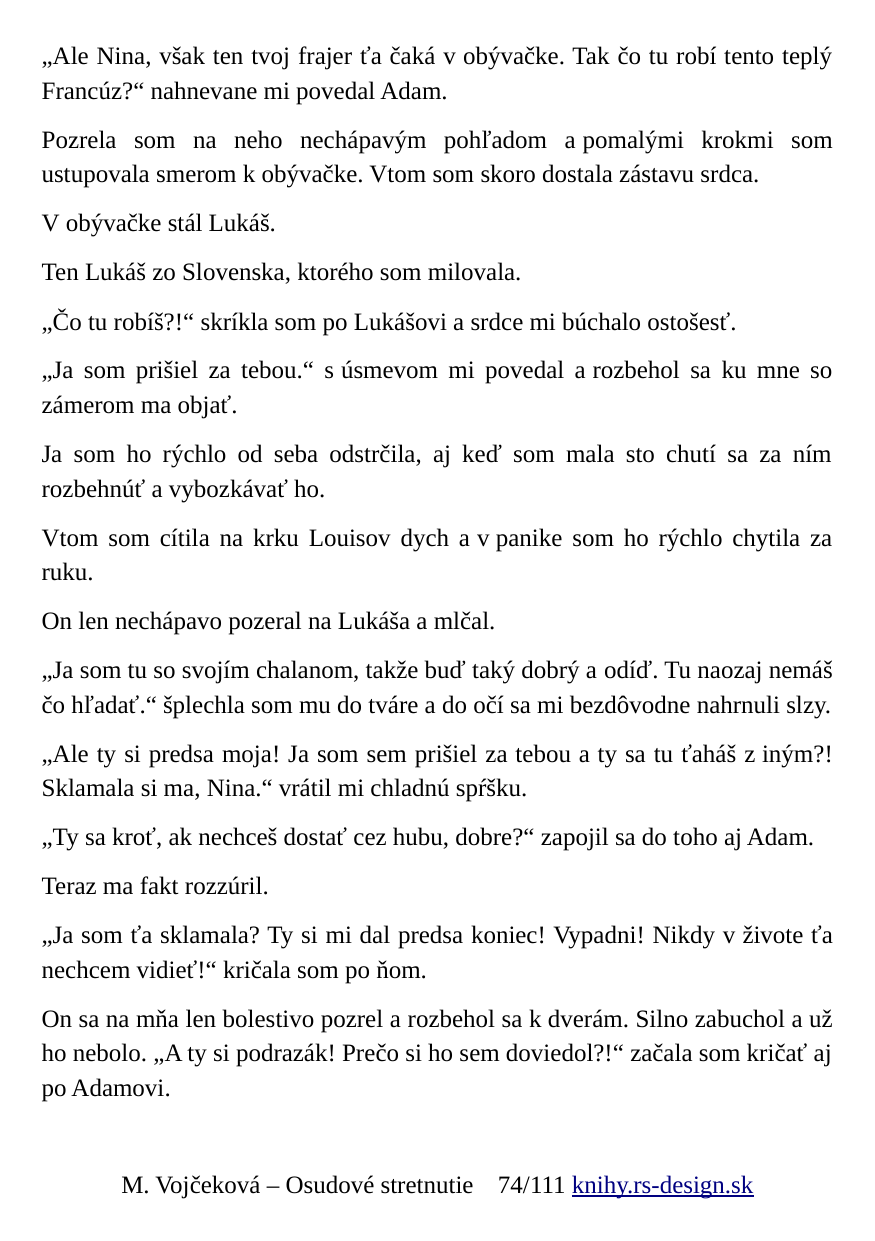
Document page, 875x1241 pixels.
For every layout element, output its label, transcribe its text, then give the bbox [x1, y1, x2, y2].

text V obývačke stál Lukáš. [41, 208, 833, 237]
text On sa na mňa len bolestivo pozrel a rozbehol sa k dverám. Silno zabuchol a už ho nebolo. „A ty si podrazák! Prečo si ho sem doviedol?!“ začala som kričať aj po Adamovi. [41, 1004, 833, 1102]
text On len nechápavo pozeral na Lukáša a mlčal. [41, 606, 833, 635]
text „Čo tu robíš?!“ skríkla som po Lukášovi a srdce mi búchalo ostošesť. [41, 307, 833, 335]
text „Ty sa kroť, ak nechceš dostať cez hubu, dobre?“ zapojil sa do toho aj Adam. [41, 822, 833, 851]
text „Ja som prišiel za tebou.“ s úsmevom mi povedal a rozbehol sa ku mne so zámerom ma objať. [41, 356, 833, 419]
text Ja som ho rýchlo od seba odstrčila, aj keď som mala sto chutí sa za ním rozbehnúť a vybozkávať ho. [41, 439, 833, 502]
text „Ale Nina, však ten tvoj frajer ťa čaká v obývačke. Tak čo tu robí tento teplý Francúz?“ nahnevane mi povedal Adam. [41, 41, 833, 104]
text Vtom som cítila na krku Louisov dych a v panike som ho rýchlo chytila za ruku. [41, 523, 833, 586]
text „Ja som tu so svojím chalanom, takže buď taký dobrý a odíď. Tu naozaj nemáš čo hľadať.“ šplechla som mu do tváre a do očí sa mi bezdôvodne nahrnuli slzy. [41, 655, 833, 718]
text „Ja som ťa sklamala? Ty si mi dal predsa koniec! Vypadni! Nikdy v živote ťa nechcem vidieť!“ kričala som po ňom. [41, 921, 833, 984]
text Teraz ma fakt rozzúril. [41, 871, 833, 900]
text „Ale ty si predsa moja! Ja som sem prišiel za tebou a ty sa tu ťaháš z iným?! Sklamala si ma, Nina.“ vrátil mi chladnú spŕšku. [41, 739, 833, 802]
text Pozrela som na neho nechápavým pohľadom a pomalými krokmi som ustupovala smerom k obývačke. Vtom som skoro dostala zástavu srdca. [41, 125, 833, 188]
text Ten Lukáš zo Slovenska, ktorého som milovala. [41, 257, 833, 286]
